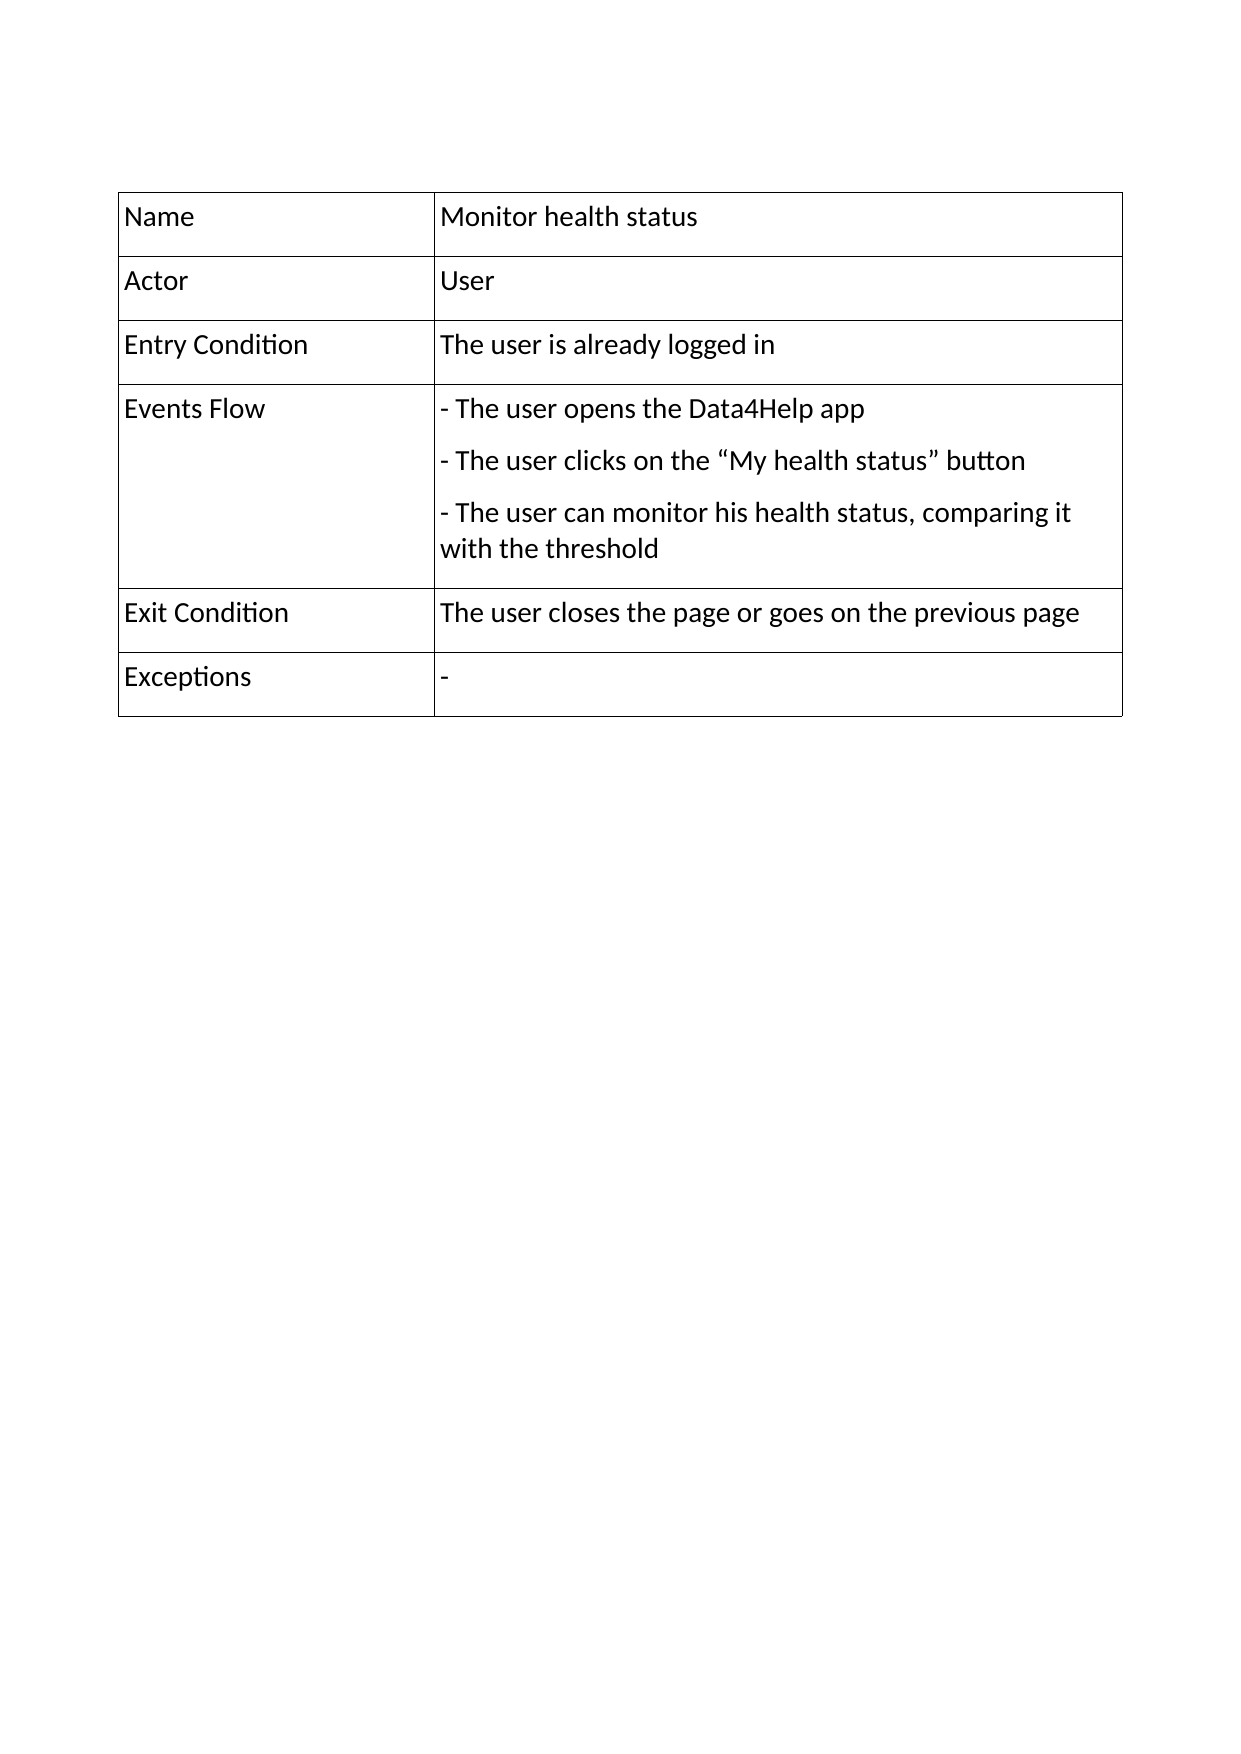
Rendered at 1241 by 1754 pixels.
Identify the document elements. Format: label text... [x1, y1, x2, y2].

table_cell The user closes the page or goes on the previous page [435, 589, 1122, 652]
table_cell - The user opens the Data4Help app - The user clicks on the “My health status” button - The user can monitor his health status, comparing it with the threshold [435, 385, 1122, 588]
table_header Monitor health status [435, 193, 1122, 256]
table_cell Events Flow [119, 385, 434, 588]
table_cell Exit Condition [119, 589, 434, 652]
table_cell Exceptions [119, 653, 434, 716]
table_header Name [119, 193, 434, 256]
table_cell - [435, 653, 1122, 716]
table_cell Actor [119, 257, 434, 320]
table_cell User [435, 257, 1122, 320]
table_cell The user is already logged in [435, 321, 1122, 384]
table_cell Entry Condition [119, 321, 434, 384]
